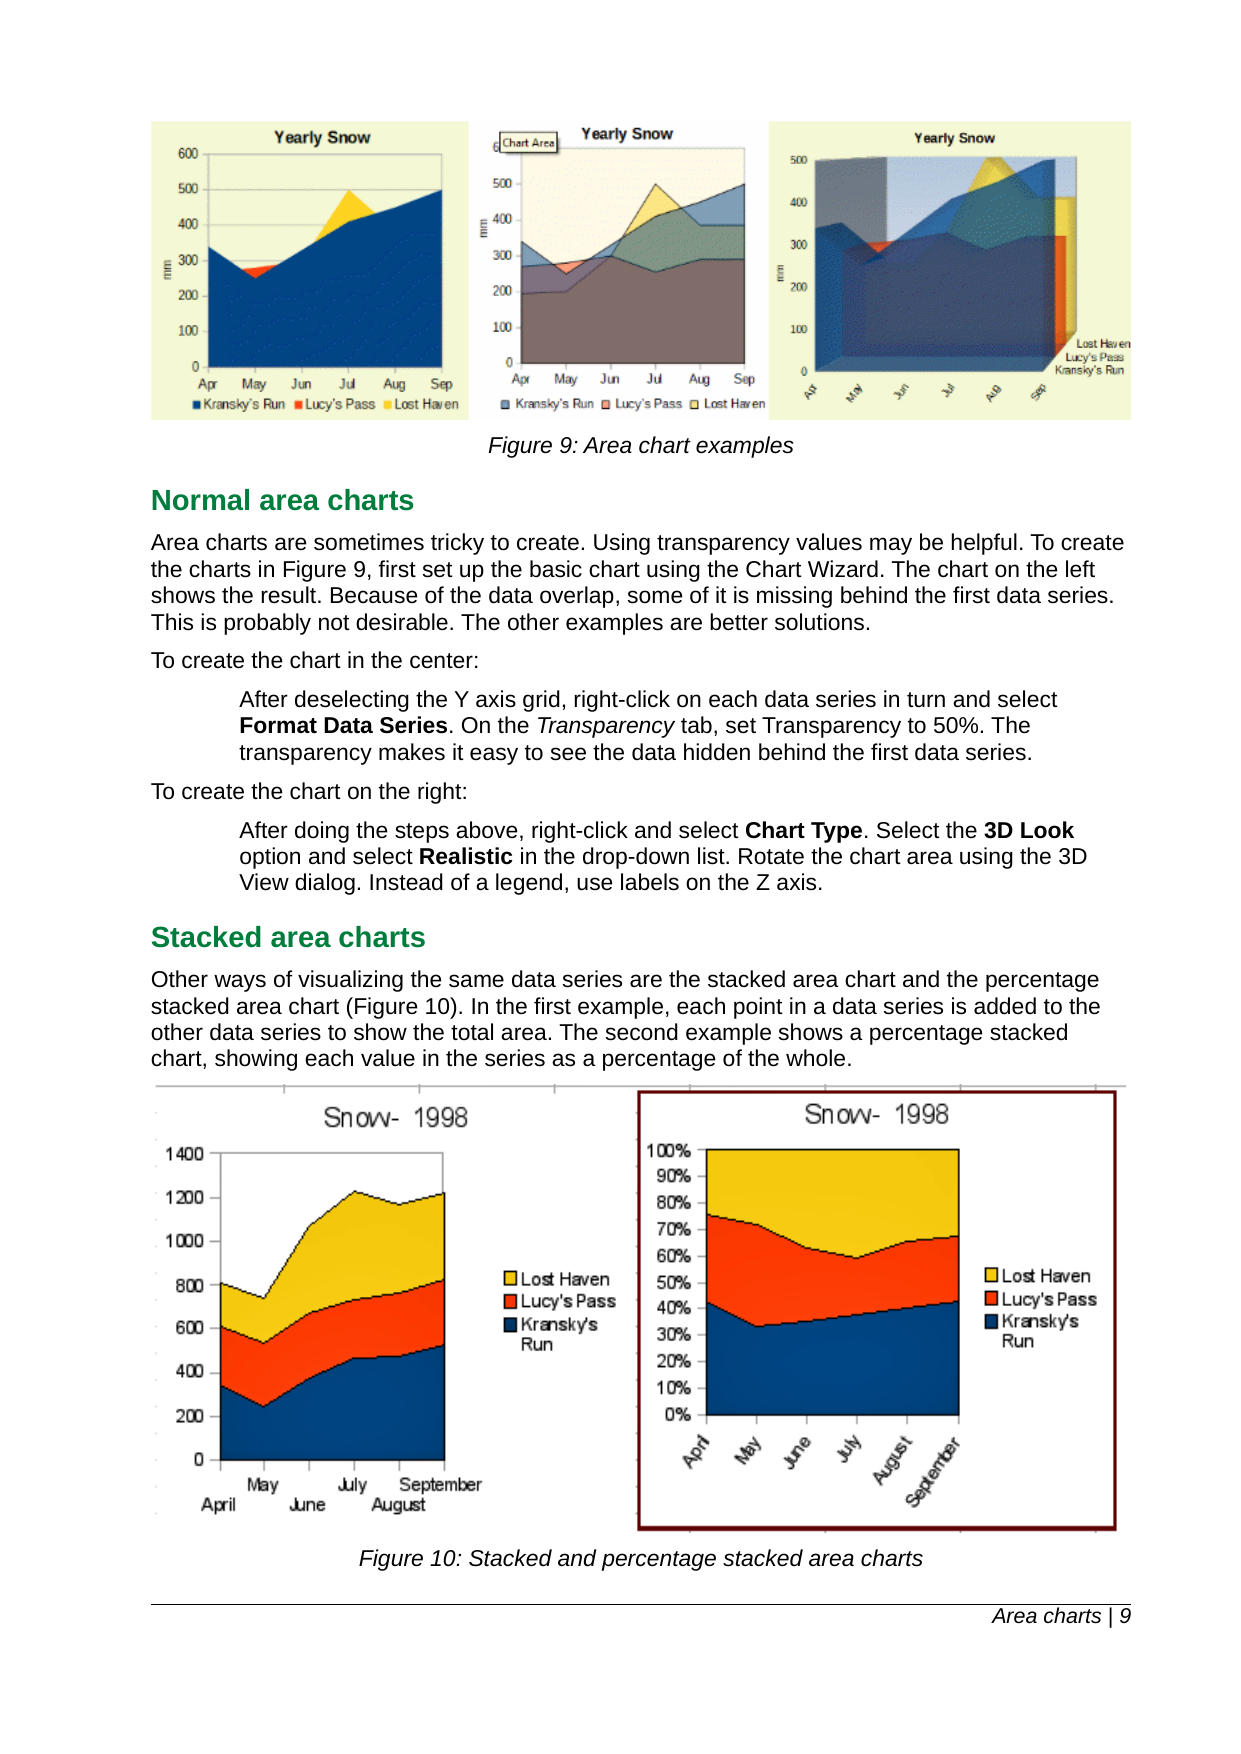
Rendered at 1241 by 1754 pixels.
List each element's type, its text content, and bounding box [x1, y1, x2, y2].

subtitle Stacked area charts [151, 920, 1131, 954]
picture [155, 1084, 1127, 1533]
text To create the chart on the right: [151, 778, 1131, 804]
text Other ways of visualizing the same data series are the stacked area chart and the percentage stacked area chart (Figure 10). In the first example, each point in a data series is added to the other data series to show the total area. The second example shows a percentage stacked chart, showing each value in the series as a percentage of the whole. [151, 966, 1131, 1072]
text After doing the steps above, right-click and select Chart Type. Select the 3D Look option and select Realistic in the drop-down list. Rotate the chart area using the 3D View dialog. Instead of a legend, use labels on the Z axis. [239, 817, 1131, 896]
text Figure 10: Stacked and percentage stacked area charts [156, 1545, 1126, 1572]
subtitle Normal area charts [151, 483, 1131, 517]
text Figure 9: Area chart examples [151, 432, 1131, 459]
text Area charts are sometimes tricky to create. Using transparency values may be helpful. To create the charts in Figure 9, first set up the basic chart using the Chart Wizard. The chart on the left shows the result. Because of the data overlap, some of it is missing behind the first data series. This is probably not desirable. The other examples are better solutions. [151, 529, 1131, 635]
picture [150, 121, 1132, 420]
text After deselecting the Y axis grid, right-click on each data series in turn and select Format Data Series. On the Transparency tab, set Transparency to 50%. The transparency makes it easy to see the data hidden behind the first data series. [239, 686, 1131, 765]
text To create the chart in the center: [151, 647, 1131, 674]
